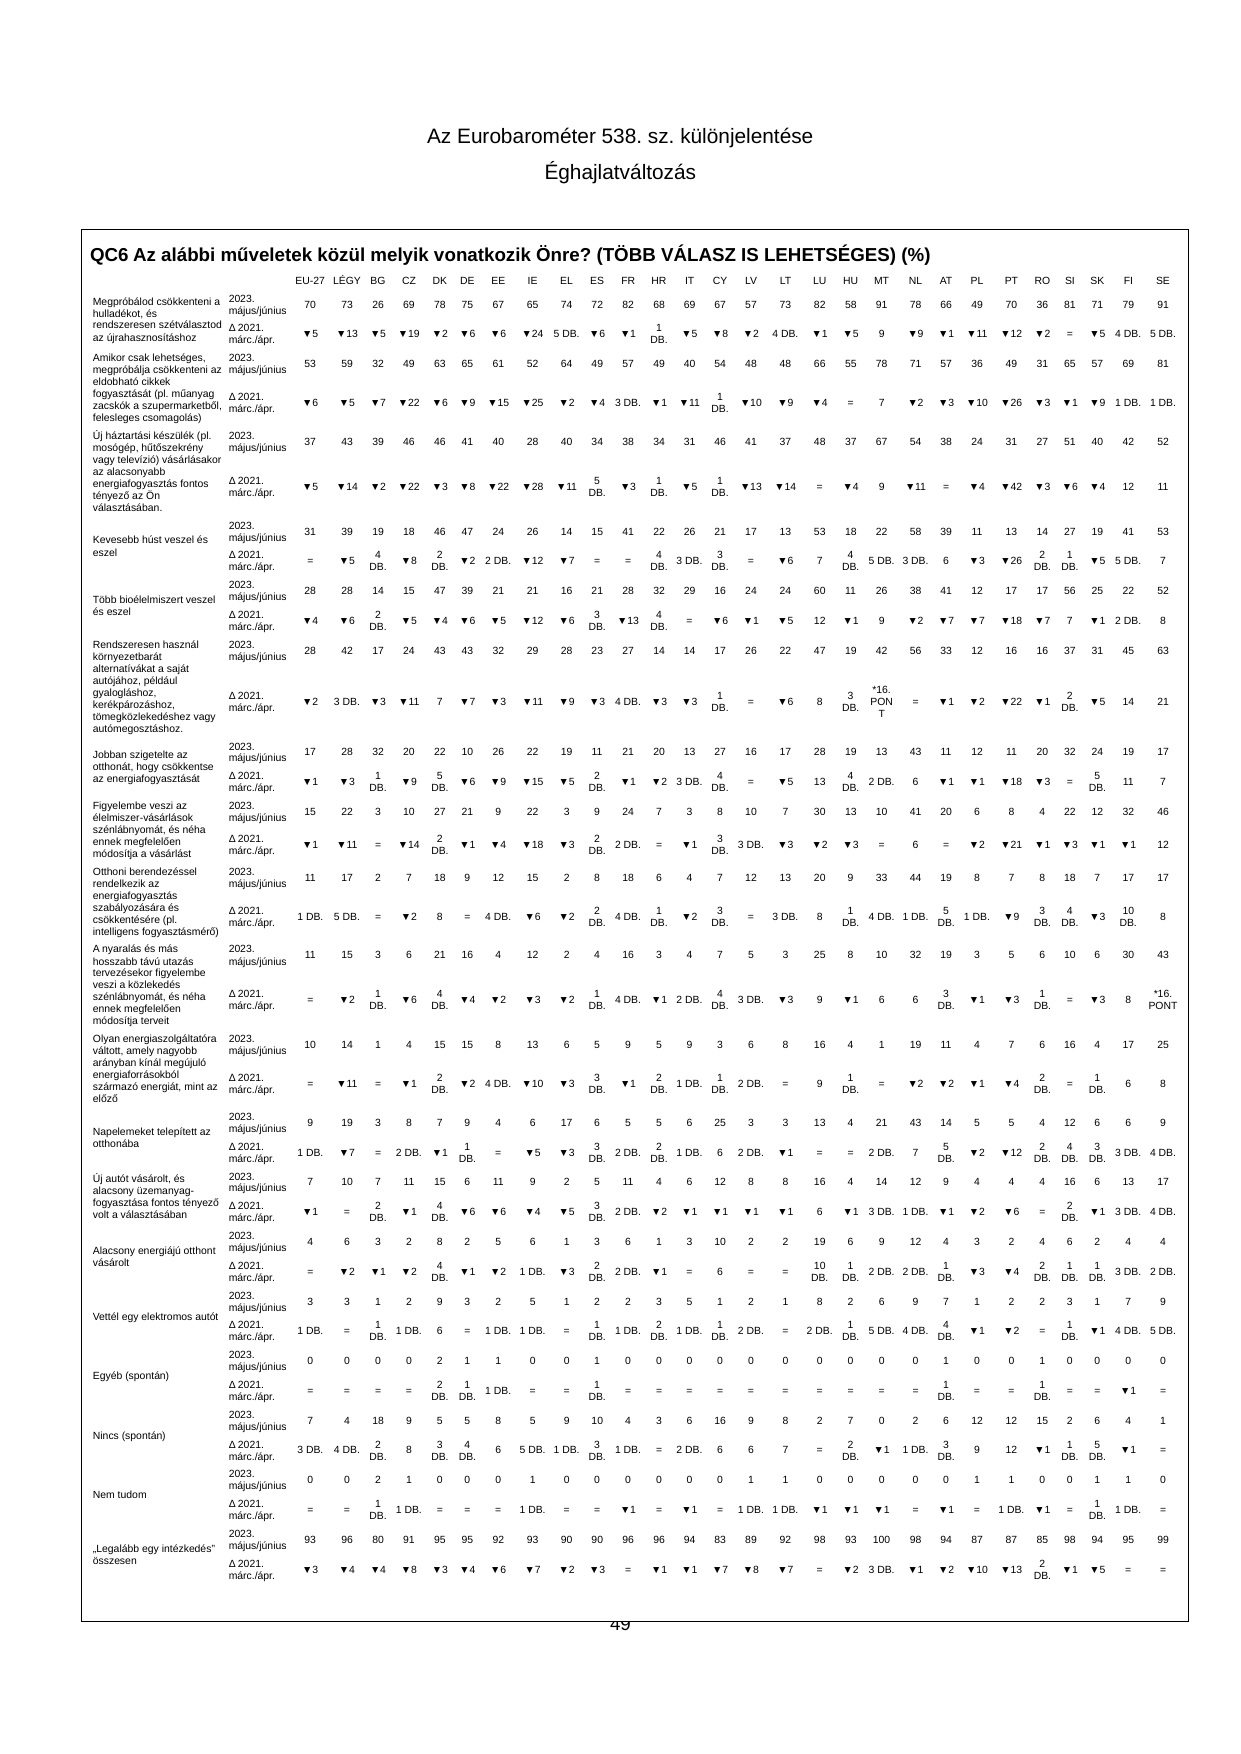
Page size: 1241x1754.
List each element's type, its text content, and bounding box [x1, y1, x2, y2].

table_cell 13 [864, 737, 898, 767]
table_cell 2 DB. [611, 1138, 645, 1167]
table_cell 27 [611, 636, 645, 665]
table_cell 5 [960, 1108, 994, 1137]
table_cell 8 [802, 892, 837, 940]
table_cell 6 [611, 1227, 645, 1257]
table_cell 16 [994, 636, 1028, 665]
table_cell ▼3 [550, 1138, 583, 1167]
table_cell 6 [391, 940, 426, 970]
table_cell 2023. május/június [226, 1465, 290, 1495]
table_cell 22 [330, 797, 364, 827]
table_cell 8 [481, 1030, 515, 1060]
table_cell 4 DB. [426, 970, 453, 1030]
table_cell 1 DB. [645, 456, 672, 516]
table_cell 3 DB. [583, 1435, 611, 1465]
table_cell 9 [802, 970, 837, 1030]
table_cell 2 [426, 1346, 453, 1376]
table_cell 0 [426, 1465, 453, 1495]
table_cell 98 [899, 1525, 932, 1554]
table_cell 14 [673, 636, 706, 665]
table_cell 57 [734, 289, 768, 319]
table_cell = [734, 892, 768, 940]
table_cell 3 DB. [583, 606, 611, 636]
table_cell Δ 2021. márc./ápr. [226, 1138, 290, 1167]
table_header CZ [391, 272, 426, 289]
table_cell 4 DB. [932, 1316, 959, 1346]
table_cell ▼1 [960, 1060, 994, 1108]
table_cell 1 DB. [837, 892, 864, 940]
table_cell 19 [330, 1108, 364, 1137]
table_cell 38 [611, 427, 645, 456]
table_cell = [960, 1376, 994, 1406]
table_cell = [899, 1495, 932, 1525]
table_cell 8 [994, 797, 1028, 827]
table_cell Δ 2021. márc./ápr. [226, 1435, 290, 1465]
table_cell 15 [330, 940, 364, 970]
table_cell ▼11 [960, 319, 994, 349]
table_cell 4 [837, 1030, 864, 1060]
table_cell 29 [673, 576, 706, 606]
table_cell 6 [1111, 1108, 1145, 1137]
table_cell 6 [1056, 1227, 1083, 1257]
table_cell 11 [994, 737, 1028, 767]
table_cell 32 [1056, 737, 1083, 767]
table_cell ▼9 [899, 319, 932, 349]
table_cell 52 [1145, 427, 1180, 456]
table_cell 12 [960, 737, 994, 767]
table_cell 14 [1111, 665, 1145, 737]
table_cell 3 [453, 1286, 481, 1316]
table_cell ▼3 [583, 1555, 611, 1584]
table_cell = [802, 1376, 837, 1406]
table_cell 5 [515, 1406, 549, 1435]
table_cell 3 DB. [1111, 1257, 1145, 1286]
table_cell 54 [899, 427, 932, 456]
table_cell ▼1 [645, 379, 672, 427]
table_cell ▼1 [290, 827, 329, 862]
table_cell Új autót vásárolt, és alacsony üzemanyag-fogyasztása fontos tényező volt a választásában [90, 1167, 226, 1227]
table_cell 11 [583, 737, 611, 767]
table_cell 13 [768, 863, 802, 892]
table_cell 7 [1083, 863, 1111, 892]
table_cell ▼14 [330, 456, 364, 516]
table_cell *16. PONT [864, 665, 898, 737]
table_cell 0 [645, 1346, 672, 1376]
table_cell 4 [837, 1108, 864, 1137]
table_cell 5 [645, 1030, 672, 1060]
table_cell 7 [768, 797, 802, 827]
table_cell ▼4 [994, 1257, 1028, 1286]
table_cell = [706, 1376, 733, 1406]
table_cell 43 [453, 636, 481, 665]
table_cell 41 [734, 427, 768, 456]
table_cell ▼2 [899, 606, 932, 636]
table_cell 2 [1083, 1227, 1111, 1257]
table_cell 37 [290, 427, 329, 456]
table_cell 1 [391, 1465, 426, 1495]
table_cell 14 [645, 636, 672, 665]
table_cell = [391, 1376, 426, 1406]
table_cell 3 [550, 797, 583, 827]
table_cell ▼1 [1111, 827, 1145, 862]
table_cell 28 [290, 576, 329, 606]
table_cell ▼5 [515, 1138, 549, 1167]
table_cell 21 [706, 516, 733, 546]
table_cell 8 [1028, 863, 1056, 892]
table_cell 52 [1145, 576, 1180, 606]
table_cell 5 [426, 1406, 453, 1435]
table_cell 4 DB. [453, 1435, 481, 1465]
table_header BG [364, 272, 391, 289]
table_cell 4 [391, 1030, 426, 1060]
table_cell 42 [330, 636, 364, 665]
table_cell ▼3 [550, 1060, 583, 1108]
table_cell ▼5 [330, 546, 364, 576]
table_cell 3 [768, 940, 802, 970]
table_cell 1 [645, 1227, 672, 1257]
table_cell Δ 2021. márc./ápr. [226, 319, 290, 349]
table_cell ▼3 [1028, 767, 1056, 797]
table_cell ▼3 [426, 456, 453, 516]
table_cell 74 [550, 289, 583, 319]
table_cell ▼7 [960, 606, 994, 636]
table_cell 10 DB. [1111, 892, 1145, 940]
table_cell 26 [364, 289, 391, 319]
table_cell 4 [960, 1030, 994, 1060]
table_cell 21 [864, 1108, 898, 1137]
table_cell 13 [768, 516, 802, 546]
table_cell 4 DB. [837, 546, 864, 576]
table_cell ▼2 [330, 970, 364, 1030]
table_cell 6 [706, 1138, 733, 1167]
table_cell ▼1 [453, 1257, 481, 1286]
table_cell ▼11 [330, 827, 364, 862]
table_cell Egyéb (spontán) [90, 1346, 226, 1406]
table_header PL [960, 272, 994, 289]
table_cell ▼11 [673, 379, 706, 427]
table_cell = [1145, 1376, 1180, 1406]
table_cell ▼2 [364, 456, 391, 516]
table_cell ▼3 [768, 827, 802, 862]
table_cell = [645, 1376, 672, 1406]
table_cell ▼6 [391, 970, 426, 1030]
table_cell 46 [706, 427, 733, 456]
table_header HR [645, 272, 672, 289]
table_cell = [706, 1495, 733, 1525]
table_cell 51 [1056, 427, 1083, 456]
table_cell ▼3 [837, 827, 864, 862]
table_cell = [453, 892, 481, 940]
table_cell = [734, 665, 768, 737]
table_cell 12 [1111, 456, 1145, 516]
table_cell 47 [802, 636, 837, 665]
table_cell 0 [364, 1346, 391, 1376]
table_cell = [364, 1060, 391, 1108]
table_cell 10 [391, 797, 426, 827]
table_cell 2 DB. [1028, 546, 1056, 576]
table_cell 12 [960, 636, 994, 665]
table_cell 98 [802, 1525, 837, 1554]
table_cell ▼1 [837, 970, 864, 1030]
table_cell = [481, 1138, 515, 1167]
table_cell ▼1 [391, 1060, 426, 1108]
table_cell ▼11 [899, 456, 932, 516]
table_cell 1 DB. [364, 1495, 391, 1525]
table_cell 66 [932, 289, 959, 319]
table_cell 1 DB. [453, 1138, 481, 1167]
table_cell 3 DB. [734, 970, 768, 1030]
table_cell = [426, 1495, 453, 1525]
table_cell Δ 2021. márc./ápr. [226, 827, 290, 862]
table_cell ▼3 [645, 665, 672, 737]
table_cell 5 DB. [330, 892, 364, 940]
table_cell 5 [611, 1108, 645, 1137]
table_cell 2 [1056, 1406, 1083, 1435]
table_cell 28 [290, 636, 329, 665]
table_cell 6 [515, 1227, 549, 1257]
table_cell 39 [932, 516, 959, 546]
table_cell = [837, 379, 864, 427]
table_cell ▼5 [673, 456, 706, 516]
table_header ES [583, 272, 611, 289]
table_cell 2 DB. [1028, 1257, 1056, 1286]
table_cell 2 DB. [645, 1138, 672, 1167]
table_cell 17 [706, 636, 733, 665]
table_cell 4 [481, 940, 515, 970]
table_cell ▼3 [290, 1555, 329, 1584]
table_header LÉGY [330, 272, 364, 289]
table_cell ▼2 [960, 1138, 994, 1167]
table_cell 18 [426, 863, 453, 892]
table_cell 5 [734, 940, 768, 970]
table_cell ▼28 [515, 456, 549, 516]
table_cell 45 [1111, 636, 1145, 665]
table_cell 21 [426, 940, 453, 970]
table_cell ▼1 [1083, 1316, 1111, 1346]
table_cell ▼2 [960, 827, 994, 862]
table_cell 4 DB. [706, 970, 733, 1030]
table_cell 37 [837, 427, 864, 456]
table_cell 1 DB. [899, 1435, 932, 1465]
table_cell 91 [1145, 289, 1180, 319]
table_cell 22 [645, 516, 672, 546]
table_cell 93 [837, 1525, 864, 1554]
table_cell 29 [515, 636, 549, 665]
table_cell 8 [1145, 1060, 1180, 1108]
table_cell 25 [1083, 576, 1111, 606]
table_cell 2 [734, 1286, 768, 1316]
table_cell ▼3 [426, 1555, 453, 1584]
table_cell 11 [1111, 767, 1145, 797]
table_cell = [583, 546, 611, 576]
table_cell ▼26 [994, 546, 1028, 576]
table_cell 1 [1145, 1406, 1180, 1435]
table_cell 17 [994, 576, 1028, 606]
table_cell ▼13 [734, 456, 768, 516]
table_cell ▼1 [864, 1435, 898, 1465]
table_cell 3 DB. [706, 546, 733, 576]
table_cell 31 [1083, 636, 1111, 665]
table_cell 2 DB. [611, 1197, 645, 1227]
table_cell ▼13 [330, 319, 364, 349]
table_cell ▼5 [1083, 319, 1111, 349]
table_cell 2 DB. [426, 827, 453, 862]
table_cell 3 [706, 1030, 733, 1060]
table_cell = [734, 767, 768, 797]
table_cell 54 [706, 349, 733, 379]
table_cell ▼1 [673, 1555, 706, 1584]
table_cell 1 DB. [290, 1316, 329, 1346]
table_cell 6 [515, 1108, 549, 1137]
table_cell ▼2 [1028, 319, 1056, 349]
table_cell ▼24 [515, 319, 549, 349]
table_cell = [645, 827, 672, 862]
table_cell ▼1 [932, 665, 959, 737]
table_cell 53 [290, 349, 329, 379]
table_cell 85 [1028, 1525, 1056, 1554]
table_cell 15 [583, 516, 611, 546]
table_cell 4 DB. [1056, 1138, 1083, 1167]
table_cell 17 [734, 516, 768, 546]
table_cell 6 [864, 1286, 898, 1316]
table_cell 53 [802, 516, 837, 546]
table_cell 5 DB. [932, 892, 959, 940]
table_cell 6 [1028, 940, 1056, 970]
table_cell 4 DB. [645, 606, 672, 636]
table_cell ▼5 [290, 456, 329, 516]
table_cell 9 [1145, 1286, 1180, 1316]
table_cell ▼6 [550, 606, 583, 636]
table_cell 16 [611, 940, 645, 970]
table_cell Alacsony energiájú otthont vásárolt [90, 1227, 226, 1286]
table_cell 26 [481, 737, 515, 767]
table_cell 6 [802, 1197, 837, 1227]
table_cell 96 [330, 1525, 364, 1554]
table_cell 27 [1028, 427, 1056, 456]
table_cell 91 [391, 1525, 426, 1554]
table_cell ▼3 [583, 665, 611, 737]
table_cell 12 [960, 576, 994, 606]
table_cell Rendszeresen használ környezetbarát alternatívákat a saját autójához, például gyalogláshoz, kerékpározáshoz, tömegközlekedéshez vagy autómegosztáshoz. [90, 636, 226, 737]
table_cell Δ 2021. márc./ápr. [226, 379, 290, 427]
table_cell 1 [1111, 1465, 1145, 1495]
table_cell ▼6 [453, 767, 481, 797]
table_header EU-27 [290, 272, 329, 289]
table_cell 24 [1083, 737, 1111, 767]
table_cell 5 DB. [515, 1435, 549, 1465]
table_cell ▼3 [1028, 379, 1056, 427]
table_cell 2023. május/június [226, 940, 290, 970]
table_cell 3 DB. [1111, 1138, 1145, 1167]
table_cell ▼3 [1083, 970, 1111, 1030]
table_cell 75 [453, 289, 481, 319]
table_cell 7 [1056, 606, 1083, 636]
table_cell 0 [802, 1465, 837, 1495]
table_cell 14 [364, 576, 391, 606]
table_cell 2 DB. [1056, 665, 1083, 737]
table_cell 0 [1145, 1346, 1180, 1376]
table_cell 92 [481, 1525, 515, 1554]
table_cell ▼2 [550, 1555, 583, 1584]
table_cell ▼7 [550, 546, 583, 576]
table_cell 12 [899, 1167, 932, 1197]
table_cell ▼5 [673, 319, 706, 349]
table_cell 9 [391, 1406, 426, 1435]
table_cell 5 DB. [1111, 546, 1145, 576]
table_cell 2 DB. [481, 546, 515, 576]
table_cell ▼6 [706, 606, 733, 636]
table_cell ▼1 [453, 827, 481, 862]
table_cell ▼2 [899, 379, 932, 427]
table_cell ▼18 [515, 827, 549, 862]
table_cell 2 DB. [364, 1197, 391, 1227]
table_cell 12 [515, 940, 549, 970]
table_cell 69 [673, 289, 706, 319]
table_cell ▼2 [899, 1060, 932, 1108]
table_cell 0 [1145, 1465, 1180, 1495]
table_cell 1 DB. [673, 1138, 706, 1167]
table_cell ▼2 [391, 1257, 426, 1286]
table_cell 63 [1145, 636, 1180, 665]
table_cell 38 [932, 427, 959, 456]
table_cell ▼1 [426, 1138, 453, 1167]
table_cell 64 [550, 349, 583, 379]
table_cell = [364, 892, 391, 940]
table_cell 43 [330, 427, 364, 456]
table_cell = [611, 1376, 645, 1406]
table_cell 33 [932, 636, 959, 665]
table_cell ▼6 [1056, 456, 1083, 516]
table_cell 6 [706, 1435, 733, 1465]
table_cell Megpróbálod csökkenteni a hulladékot, és rendszeresen szétválasztod az újrahasznosításhoz [90, 289, 226, 349]
table_cell ▼7 [364, 379, 391, 427]
table_cell 6 [899, 827, 932, 862]
table_cell 9 [453, 1108, 481, 1137]
table_cell 1 DB. [364, 767, 391, 797]
table_header RO [1028, 272, 1056, 289]
table_cell Δ 2021. márc./ápr. [226, 1495, 290, 1525]
table_cell = [768, 1316, 802, 1346]
table_cell 43 [426, 636, 453, 665]
table_cell 12 [706, 1167, 733, 1197]
table_cell Δ 2021. márc./ápr. [226, 1555, 290, 1584]
table_cell 2023. május/június [226, 636, 290, 665]
table_cell 2 [550, 940, 583, 970]
table_cell ▼13 [611, 606, 645, 636]
table_cell 11 [391, 1167, 426, 1197]
table_cell 2 DB. [899, 1257, 932, 1286]
table_cell 2023. május/június [226, 1167, 290, 1197]
table_cell = [932, 456, 959, 516]
table_cell 24 [611, 797, 645, 827]
table_cell 1 [364, 1286, 391, 1316]
table_cell = [864, 1060, 898, 1108]
table_cell 2 DB. [802, 1316, 837, 1346]
table_header CY [706, 272, 733, 289]
table_cell 4 DB. [899, 1316, 932, 1346]
table_cell 47 [426, 576, 453, 606]
table_cell 4 [1028, 1227, 1056, 1257]
table_cell 81 [1145, 349, 1180, 379]
table_cell 19 [364, 516, 391, 546]
table_cell 3 DB. [426, 1435, 453, 1465]
table_cell 78 [899, 289, 932, 319]
table_cell ▼1 [645, 1555, 672, 1584]
table_cell 1 [550, 1227, 583, 1257]
table_cell ▼2 [645, 767, 672, 797]
table_cell ▼9 [550, 665, 583, 737]
table_cell 2023. május/június [226, 1227, 290, 1257]
table_cell 1 DB. [960, 892, 994, 940]
table_cell 16 [550, 576, 583, 606]
table_cell ▼2 [481, 1257, 515, 1286]
table_cell Δ 2021. márc./ápr. [226, 665, 290, 737]
table_cell 21 [453, 797, 481, 827]
table_cell 34 [583, 427, 611, 456]
table_cell 8 [1145, 892, 1180, 940]
table_cell ▼11 [391, 665, 426, 737]
table_cell 6 [673, 1406, 706, 1435]
table_cell 7 [645, 797, 672, 827]
table_cell 2 DB. [583, 892, 611, 940]
table_cell 2 DB. [426, 1376, 453, 1406]
table_cell 1 DB. [481, 1376, 515, 1406]
table_cell 7 [994, 1030, 1028, 1060]
table_cell 18 [391, 516, 426, 546]
table_cell 68 [645, 289, 672, 319]
table_cell 2 [899, 1406, 932, 1435]
table_cell 2 DB. [1028, 1060, 1056, 1108]
table_cell 2023. május/június [226, 516, 290, 546]
table_cell ▼1 [932, 767, 959, 797]
table_cell 49 [391, 349, 426, 379]
table_cell 26 [673, 516, 706, 546]
table_cell 17 [550, 1108, 583, 1137]
table_cell 6 [734, 1030, 768, 1060]
table_cell 2 DB. [364, 1435, 391, 1465]
table_cell 0 [802, 1346, 837, 1376]
table_cell 4 DB. [1056, 892, 1083, 940]
table_cell 1 DB. [1056, 1435, 1083, 1465]
table_cell 89 [734, 1525, 768, 1554]
table_cell 19 [932, 940, 959, 970]
table_cell 1 DB. [734, 1495, 768, 1525]
table_cell 31 [673, 427, 706, 456]
table_cell 10 [864, 797, 898, 827]
table_cell ▼2 [426, 319, 453, 349]
table_cell 40 [481, 427, 515, 456]
table_cell 28 [515, 427, 549, 456]
table_cell 2 DB. [583, 827, 611, 862]
table_header EE [481, 272, 515, 289]
table_cell 8 [583, 863, 611, 892]
table_cell 1 DB. [837, 1060, 864, 1108]
table_cell 7 [706, 940, 733, 970]
table_cell 1 [515, 1465, 549, 1495]
table_cell 28 [611, 576, 645, 606]
table_cell Δ 2021. márc./ápr. [226, 456, 290, 516]
table_cell 3 DB. [932, 1435, 959, 1465]
table_cell 41 [1111, 516, 1145, 546]
table_cell 1 DB. [837, 1257, 864, 1286]
table_cell ▼9 [391, 767, 426, 797]
table_cell 1 DB. [932, 1376, 959, 1406]
table_cell ▼11 [515, 665, 549, 737]
table_cell 52 [515, 349, 549, 379]
table_cell Δ 2021. márc./ápr. [226, 767, 290, 797]
table_cell 16 [1028, 636, 1056, 665]
table_cell 46 [1145, 797, 1180, 827]
table_cell ▼22 [391, 379, 426, 427]
table_cell 81 [1056, 289, 1083, 319]
table_cell ▼12 [515, 606, 549, 636]
table_cell 8 [706, 797, 733, 827]
table_cell = [364, 1138, 391, 1167]
table_cell ▼5 [1083, 665, 1111, 737]
table_cell ▼4 [837, 456, 864, 516]
table_cell 8 [481, 1406, 515, 1435]
table_header DK [426, 272, 453, 289]
table_cell ▼2 [673, 892, 706, 940]
table_cell 24 [481, 516, 515, 546]
table_cell 5 [673, 1286, 706, 1316]
table_cell ▼14 [768, 456, 802, 516]
table_cell ▼2 [330, 1257, 364, 1286]
table_cell 8 [768, 1406, 802, 1435]
table_cell 73 [768, 289, 802, 319]
table_cell ▼4 [330, 1555, 364, 1584]
table_cell 4 DB. [364, 546, 391, 576]
table_cell ▼10 [960, 1555, 994, 1584]
table_cell 82 [611, 289, 645, 319]
table_cell 6 [837, 1227, 864, 1257]
table_cell ▼1 [734, 1197, 768, 1227]
table_cell = [330, 1495, 364, 1525]
table_cell 0 [515, 1346, 549, 1376]
table_cell ▼6 [426, 379, 453, 427]
table_cell 3 DB. [583, 1197, 611, 1227]
table_cell 1 DB. [583, 1316, 611, 1346]
table_cell 4 [1083, 1030, 1111, 1060]
table_cell 48 [734, 349, 768, 379]
table_cell 4 DB. [426, 1197, 453, 1227]
table_cell 0 [290, 1465, 329, 1495]
table_cell 1 DB. [706, 665, 733, 737]
table_cell 1 DB. [994, 1495, 1028, 1525]
table_cell 0 [864, 1346, 898, 1376]
table_cell ▼1 [645, 1257, 672, 1286]
table_cell 27 [706, 737, 733, 767]
table_cell 1 DB. [611, 1316, 645, 1346]
table_cell = [768, 1060, 802, 1108]
table_cell 79 [1111, 289, 1145, 319]
table_cell 7 [1145, 546, 1180, 576]
table_cell 22 [768, 636, 802, 665]
table_cell 6 [899, 970, 932, 1030]
table_cell 1 [960, 1286, 994, 1316]
table_cell 2 [550, 1167, 583, 1197]
table_cell = [330, 1376, 364, 1406]
table_cell ▼1 [932, 1197, 959, 1227]
table_cell 2023. május/június [226, 1346, 290, 1376]
table_cell 11 [932, 1030, 959, 1060]
table_cell 0 [768, 1346, 802, 1376]
table_cell ▼2 [481, 970, 515, 1030]
table_cell 16 [1056, 1030, 1083, 1060]
table_cell ▼6 [481, 319, 515, 349]
table_cell Vettél egy elektromos autót [90, 1286, 226, 1346]
table_cell 1 DB. [673, 1316, 706, 1346]
table_cell 0 [899, 1465, 932, 1495]
table_cell = [550, 1495, 583, 1525]
table_cell 3 DB. [1083, 1138, 1111, 1167]
table_cell 8 [426, 1227, 453, 1257]
table_cell 94 [673, 1525, 706, 1554]
table_cell 5 [453, 1406, 481, 1435]
table_cell 13 [994, 516, 1028, 546]
table_cell 4 [673, 863, 706, 892]
table_cell 8 [960, 863, 994, 892]
table_cell ▼8 [453, 456, 481, 516]
table_cell 9 [426, 1286, 453, 1316]
table_cell 3 DB. [706, 827, 733, 862]
table_cell = [802, 1555, 837, 1584]
table_cell 13 [802, 1108, 837, 1137]
table_cell 94 [932, 1525, 959, 1554]
table_cell 4 DB. [837, 767, 864, 797]
table_cell = [768, 1376, 802, 1406]
table_cell 1 DB. [1056, 546, 1083, 576]
table_cell 23 [583, 636, 611, 665]
table_cell ▼5 [550, 767, 583, 797]
table_cell 17 [1145, 863, 1180, 892]
table_cell 2023. május/június [226, 289, 290, 319]
table_cell 3 DB. [1111, 1197, 1145, 1227]
table_cell 9 [583, 797, 611, 827]
table_cell 2 DB. [673, 1435, 706, 1465]
table_cell 8 [1145, 606, 1180, 636]
table_cell 8 [734, 1167, 768, 1197]
table_cell 24 [391, 636, 426, 665]
table_cell = [550, 1316, 583, 1346]
table_cell 37 [1056, 636, 1083, 665]
table_cell ▼25 [515, 379, 549, 427]
table_cell ▼1 [391, 1197, 426, 1227]
table_cell 41 [611, 516, 645, 546]
table_cell = [481, 1495, 515, 1525]
table_cell 11 [481, 1167, 515, 1197]
table_cell ▼1 [932, 1495, 959, 1525]
table_cell 7 [290, 1406, 329, 1435]
table_cell 49 [994, 349, 1028, 379]
table_cell 11 [932, 737, 959, 767]
table_cell 4 DB. [1111, 319, 1145, 349]
table_cell 8 [802, 665, 837, 737]
table_cell 1 [583, 1346, 611, 1376]
table_cell ▼5 [290, 319, 329, 349]
table_cell = [290, 1495, 329, 1525]
table_cell ▼1 [768, 1138, 802, 1167]
table_cell 3 DB. [837, 665, 864, 737]
table_cell 28 [330, 737, 364, 767]
table_cell 19 [802, 1227, 837, 1257]
table_header FI [1111, 272, 1145, 289]
table_cell 37 [768, 427, 802, 456]
table_cell 10 DB. [802, 1257, 837, 1286]
table_cell 3 [734, 1108, 768, 1137]
table_header HU [837, 272, 864, 289]
table_cell 3 DB. [899, 546, 932, 576]
table_cell 2 DB. [1028, 1138, 1056, 1167]
table_cell 0 [611, 1346, 645, 1376]
table_cell ▼2 [932, 1060, 959, 1108]
table_cell 8 [837, 940, 864, 970]
table_cell 4 [1111, 1227, 1145, 1257]
table_cell ▼6 [453, 1197, 481, 1227]
table_cell ▼4 [802, 379, 837, 427]
table_cell ▼7 [932, 606, 959, 636]
table_cell 15 [290, 797, 329, 827]
table_cell ▼1 [673, 1197, 706, 1227]
table_cell ▼2 [960, 665, 994, 737]
table_cell 27 [426, 797, 453, 827]
table_cell ▼22 [481, 456, 515, 516]
table_cell 9 [864, 606, 898, 636]
table_cell ▼8 [391, 1555, 426, 1584]
table_cell 1 DB. [290, 892, 329, 940]
table_cell 60 [802, 576, 837, 606]
table_cell 17 [364, 636, 391, 665]
table_cell 4 DB. [645, 546, 672, 576]
table_cell 19 [837, 737, 864, 767]
table_cell 3 [645, 1286, 672, 1316]
table_cell ▼1 [1028, 827, 1056, 862]
table_cell 0 [391, 1346, 426, 1376]
table_cell = [734, 546, 768, 576]
table_cell 13 [837, 797, 864, 827]
table_cell ▼7 [706, 1555, 733, 1584]
table_cell = [330, 1197, 364, 1227]
table_cell ▼1 [706, 1197, 733, 1227]
table_cell 4 DB. [330, 1435, 364, 1465]
table_cell 16 [802, 1167, 837, 1197]
table_cell 94 [1083, 1525, 1111, 1554]
table_cell = [1028, 1316, 1056, 1346]
table_cell 22 [1111, 576, 1145, 606]
table_cell 6 [481, 1435, 515, 1465]
table_cell 2 [734, 1227, 768, 1257]
table_cell = [837, 1376, 864, 1406]
table_cell ▼5 [837, 319, 864, 349]
table_cell 20 [1028, 737, 1056, 767]
table_cell ▼4 [290, 606, 329, 636]
table_cell ▼4 [583, 379, 611, 427]
table_cell 1 DB. [481, 1316, 515, 1346]
table_cell ▼3 [994, 970, 1028, 1030]
table_cell Jobban szigetelte az otthonát, hogy csökkentse az energiafogyasztását [90, 737, 226, 797]
table_cell ▼8 [391, 546, 426, 576]
table_cell ▼2 [837, 1555, 864, 1584]
table_cell 83 [706, 1525, 733, 1554]
table_cell ▼2 [550, 970, 583, 1030]
table_cell 12 [960, 1406, 994, 1435]
table_cell 5 DB. [864, 1316, 898, 1346]
table_cell 7 [426, 1108, 453, 1137]
table_cell 9 [734, 1406, 768, 1435]
table_cell ▼1 [645, 970, 672, 1030]
table_cell 2023. május/június [226, 349, 290, 379]
table_cell ▼6 [330, 606, 364, 636]
table_cell ▼5 [330, 379, 364, 427]
table_cell Kevesebb húst veszel és eszel [90, 516, 226, 576]
table_cell 39 [364, 427, 391, 456]
table_cell 2 DB. [611, 827, 645, 862]
table_cell ▼4 [1083, 456, 1111, 516]
table_cell ▼3 [550, 827, 583, 862]
table_cell 17 [290, 737, 329, 767]
table_cell ▼1 [864, 1495, 898, 1525]
table_cell 1 DB. [706, 456, 733, 516]
table_cell 21 [481, 576, 515, 606]
table_cell ▼1 [1028, 1435, 1056, 1465]
table_cell 6 [864, 970, 898, 1030]
table_cell 90 [550, 1525, 583, 1554]
table_cell 1 DB. [515, 1257, 549, 1286]
table_cell ▼1 [837, 1495, 864, 1525]
table_cell = [330, 1316, 364, 1346]
table_cell 4 DB. [1145, 1138, 1180, 1167]
table_header DE [453, 272, 481, 289]
table_header LU [802, 272, 837, 289]
table_cell 0 [481, 1465, 515, 1495]
table_cell 21 [583, 576, 611, 606]
table_cell 43 [1145, 940, 1180, 970]
table_cell 58 [899, 516, 932, 546]
table_cell 91 [864, 289, 898, 319]
table_cell 3 [364, 1108, 391, 1137]
table_cell = [734, 1376, 768, 1406]
table_cell 1 [1028, 1346, 1056, 1376]
table_cell ▼1 [734, 606, 768, 636]
table_cell ▼7 [330, 1138, 364, 1167]
table_cell 55 [837, 349, 864, 379]
table_cell 6 [673, 1167, 706, 1197]
table_cell 32 [1111, 797, 1145, 827]
table_cell 12 [994, 1406, 1028, 1435]
table_cell 14 [932, 1108, 959, 1137]
table_cell 4 DB. [481, 1060, 515, 1108]
table_cell 32 [645, 576, 672, 606]
table_cell 4 [1028, 797, 1056, 827]
table_cell ▼4 [364, 1555, 391, 1584]
table_cell = [290, 1257, 329, 1286]
table_cell 4 DB. [611, 892, 645, 940]
table_cell 8 [1111, 970, 1145, 1030]
table_cell 9 [837, 863, 864, 892]
table_cell 1 DB. [1111, 1495, 1145, 1525]
table_cell ▼2 [453, 546, 481, 576]
table_cell 3 DB. [673, 546, 706, 576]
table_cell ▼12 [515, 546, 549, 576]
table_cell 9 [802, 1060, 837, 1108]
table_cell 9 [453, 863, 481, 892]
table_cell 8 [391, 1108, 426, 1137]
table_cell 4 [1145, 1227, 1180, 1257]
table_cell 20 [645, 737, 672, 767]
table_cell 41 [453, 427, 481, 456]
table_cell Amikor csak lehetséges, megpróbálja csökkenteni az eldobható cikkek fogyasztását (pl. műanyag zacskók a szupermarketből, felesleges csomagolás) [90, 349, 226, 427]
table_cell 3 [364, 940, 391, 970]
table_cell 0 [899, 1346, 932, 1376]
table_cell 1 DB. [364, 1316, 391, 1346]
table_cell ▼6 [481, 1555, 515, 1584]
table_cell 2 [768, 1227, 802, 1257]
table_cell ▼6 [994, 1197, 1028, 1227]
table_cell 3 [290, 1286, 329, 1316]
table_cell 17 [1111, 863, 1145, 892]
table_cell 13 [673, 737, 706, 767]
table_cell 42 [864, 636, 898, 665]
table_cell 1 DB. [899, 1197, 932, 1227]
table_cell 65 [453, 349, 481, 379]
table_cell 93 [515, 1525, 549, 1554]
table_cell 3 DB. [673, 767, 706, 797]
table_cell 3 [673, 797, 706, 827]
table_cell ▼1 [1056, 1555, 1083, 1584]
table_cell 7 [1111, 1286, 1145, 1316]
table_cell 47 [453, 516, 481, 546]
table_cell ▼1 [1056, 379, 1083, 427]
table_cell 0 [550, 1465, 583, 1495]
table_cell 4 [932, 1227, 959, 1257]
table_cell 9 [960, 1435, 994, 1465]
table_cell 9 [899, 1286, 932, 1316]
table_cell 3 [645, 1406, 672, 1435]
table_cell 9 [515, 1167, 549, 1197]
table_cell ▼1 [1111, 1435, 1145, 1465]
table_cell = [290, 1376, 329, 1406]
table_cell ▼4 [960, 456, 994, 516]
table_cell 2023. május/június [226, 1525, 290, 1554]
table_cell 7 [864, 379, 898, 427]
table_cell ▼26 [994, 379, 1028, 427]
table_cell 32 [364, 349, 391, 379]
table_cell 14 [330, 1030, 364, 1060]
table_cell 42 [1111, 427, 1145, 456]
table_cell 1 DB. [932, 1257, 959, 1286]
table_cell 4 [837, 1167, 864, 1197]
table_cell = [583, 1495, 611, 1525]
table_cell 3 DB. [1028, 892, 1056, 940]
table_cell ▼11 [550, 456, 583, 516]
table_cell 1 DB. [583, 970, 611, 1030]
table_cell 10 [706, 1227, 733, 1257]
table_cell 7 [994, 863, 1028, 892]
table_cell 0 [837, 1465, 864, 1495]
table_cell 59 [330, 349, 364, 379]
table_cell 1 [932, 1346, 959, 1376]
table_cell ▼5 [1083, 546, 1111, 576]
table_cell ▼1 [960, 1316, 994, 1346]
table_cell 46 [426, 427, 453, 456]
table_cell ▼4 [453, 1555, 481, 1584]
table_cell 66 [802, 349, 837, 379]
table_cell 28 [550, 636, 583, 665]
table_cell = [673, 1376, 706, 1406]
table_cell 19 [932, 863, 959, 892]
table_cell 5 [583, 1030, 611, 1060]
table_cell 0 [1083, 1346, 1111, 1376]
table_cell ▼3 [932, 379, 959, 427]
table_header IE [515, 272, 549, 289]
table_cell 6 [330, 1227, 364, 1257]
table_cell 31 [1028, 349, 1056, 379]
table_cell 4 [330, 1406, 364, 1435]
table_cell 4 DB. [1145, 1197, 1180, 1227]
table_cell 0 [1111, 1346, 1145, 1376]
table_cell 12 [1083, 797, 1111, 827]
table_cell 69 [1111, 349, 1145, 379]
table_cell Δ 2021. márc./ápr. [226, 970, 290, 1030]
table_cell 39 [453, 576, 481, 606]
table_cell 2 DB. [391, 1138, 426, 1167]
table_cell 4 DB. [864, 892, 898, 940]
table_cell = [899, 1376, 932, 1406]
table_header NL [899, 272, 932, 289]
table_cell 57 [611, 349, 645, 379]
table_cell Δ 2021. márc./ápr. [226, 1060, 290, 1108]
table_cell 9 [864, 1227, 898, 1257]
table_cell ▼2 [391, 892, 426, 940]
table_cell 43 [899, 1108, 932, 1137]
table_cell 41 [932, 576, 959, 606]
table_cell 36 [960, 349, 994, 379]
table_cell 7 [802, 546, 837, 576]
table_cell 1 [768, 1465, 802, 1495]
table_cell ▼3 [960, 546, 994, 576]
table_cell 28 [802, 737, 837, 767]
table_cell ▼1 [899, 1555, 932, 1584]
table_cell ▼3 [515, 970, 549, 1030]
table_cell 6 [734, 1435, 768, 1465]
table_cell 2 [391, 1286, 426, 1316]
table_cell ▼6 [768, 546, 802, 576]
table_cell 1 DB. [1145, 379, 1180, 427]
table_cell Több bioélelmiszert veszel és eszel [90, 576, 226, 636]
table_cell 0 [1056, 1465, 1083, 1495]
table_cell ▼4 [481, 827, 515, 862]
table_cell 1 DB. [899, 892, 932, 940]
table_cell = [960, 1495, 994, 1525]
table_cell 4 [611, 1406, 645, 1435]
table_cell 10 [290, 1030, 329, 1060]
table_cell ▼5 [481, 606, 515, 636]
table_cell 19 [899, 1030, 932, 1060]
table_cell 2023. május/június [226, 576, 290, 606]
table_cell ▼5 [1083, 1555, 1111, 1584]
table_cell Δ 2021. márc./ápr. [226, 546, 290, 576]
table_cell 3 DB. [864, 1555, 898, 1584]
table_cell Napelemeket telepített az otthonába [90, 1108, 226, 1167]
table_cell 63 [426, 349, 453, 379]
table_cell ▼10 [960, 379, 994, 427]
table_cell ▼1 [802, 319, 837, 349]
table_cell 22 [515, 797, 549, 827]
table_cell 5 DB. [1083, 1435, 1111, 1465]
table_cell 65 [1056, 349, 1083, 379]
table_cell 4 [481, 1108, 515, 1137]
table_cell 13 [802, 767, 837, 797]
table_cell 19 [837, 636, 864, 665]
table_cell 6 [1083, 1406, 1111, 1435]
table_cell ▼4 [515, 1197, 549, 1227]
table_cell ▼1 [1083, 606, 1111, 636]
table_cell = [1111, 1555, 1145, 1584]
table_cell 1 [550, 1286, 583, 1316]
table_cell 17 [1145, 1167, 1180, 1197]
table_cell 0 [583, 1465, 611, 1495]
table_cell 20 [391, 737, 426, 767]
table_cell ▼1 [837, 606, 864, 636]
table_cell 9 [550, 1406, 583, 1435]
table_cell 2 [364, 863, 391, 892]
table_cell ▼1 [1083, 827, 1111, 862]
table_cell 3 [330, 1286, 364, 1316]
table_cell 0 [837, 1346, 864, 1376]
table_cell = [1056, 767, 1083, 797]
table_cell 1 DB. [837, 1316, 864, 1346]
table_cell 5 DB. [932, 1138, 959, 1167]
table_cell ▼12 [994, 319, 1028, 349]
table_cell 90 [583, 1525, 611, 1554]
table_cell 2 DB. [837, 1435, 864, 1465]
table_cell 1 DB. [611, 1435, 645, 1465]
table_cell 2 DB. [1111, 606, 1145, 636]
table_header SE [1145, 272, 1180, 289]
table_cell = [864, 1376, 898, 1406]
table_cell 71 [1083, 289, 1111, 319]
table_cell 9 [481, 797, 515, 827]
table_cell A nyaralás és más hosszabb távú utazás tervezésekor figyelembe veszi a közlekedés szénlábnyomát, és néha ennek megfelelően módosítja terveit [90, 940, 226, 1030]
table_cell 2 DB. [734, 1138, 768, 1167]
table_cell 5 DB. [864, 546, 898, 576]
table_cell = [1056, 1495, 1083, 1525]
table_cell 0 [864, 1465, 898, 1495]
table_cell = [802, 1435, 837, 1465]
table_cell 87 [994, 1525, 1028, 1554]
table_cell 78 [426, 289, 453, 319]
table_cell 24 [960, 427, 994, 456]
table_header IT [673, 272, 706, 289]
table_cell 0 [290, 1346, 329, 1376]
table_cell ▼1 [290, 1197, 329, 1227]
table_cell ▼2 [645, 1197, 672, 1227]
table_cell 1 DB. [673, 1060, 706, 1108]
table_cell ▼2 [994, 1316, 1028, 1346]
table_cell = [290, 1060, 329, 1108]
table_cell ▼1 [611, 1060, 645, 1108]
table_cell 2 DB. [583, 767, 611, 797]
table_cell 78 [864, 349, 898, 379]
table_cell 57 [1083, 349, 1111, 379]
table_cell 0 [960, 1346, 994, 1376]
table_cell 7 [837, 1406, 864, 1435]
table_cell = [1056, 1060, 1083, 1108]
table_cell ▼19 [391, 319, 426, 349]
table_cell 1 DB. [706, 1316, 733, 1346]
table_cell 6 [932, 546, 959, 576]
table_cell 2 [837, 1286, 864, 1316]
table_cell 32 [364, 737, 391, 767]
table_cell 4 DB. [611, 970, 645, 1030]
table_cell 2 DB. [734, 1060, 768, 1108]
table_cell 10 [330, 1167, 364, 1197]
table_cell 95 [453, 1525, 481, 1554]
table_cell ▼1 [611, 319, 645, 349]
table_cell 0 [994, 1346, 1028, 1376]
table_cell 15 [426, 1167, 453, 1197]
table_cell = [1145, 1495, 1180, 1525]
table_cell 57 [932, 349, 959, 379]
table_cell 2023. május/június [226, 427, 290, 456]
table_cell Δ 2021. márc./ápr. [226, 606, 290, 636]
table_cell 73 [330, 289, 364, 319]
table_cell 14 [1028, 516, 1056, 546]
table_cell = [1056, 970, 1083, 1030]
table_cell 61 [481, 349, 515, 379]
table_cell 0 [673, 1465, 706, 1495]
table_header FR [611, 272, 645, 289]
table_cell 3 DB. [330, 665, 364, 737]
table_cell 39 [330, 516, 364, 546]
table_cell 6 [673, 1108, 706, 1137]
table_cell 67 [481, 289, 515, 319]
table_cell 4 DB. [481, 892, 515, 940]
table_cell 5 DB. [1145, 319, 1180, 349]
table_cell 1 DB. [1083, 1060, 1111, 1108]
table_cell 2 DB. [734, 1316, 768, 1346]
table_cell 1 [1083, 1286, 1111, 1316]
table_cell ▼2 [960, 1197, 994, 1227]
table_cell 1 DB. [1056, 1316, 1083, 1346]
table_cell 15 [1028, 1406, 1056, 1435]
table_cell 72 [583, 289, 611, 319]
table_cell ▼11 [330, 1060, 364, 1108]
table_cell 1 DB. [1083, 1257, 1111, 1286]
table_cell 0 [645, 1465, 672, 1495]
table_cell ▼6 [453, 319, 481, 349]
table_cell 1 DB. [550, 1435, 583, 1465]
table_cell 33 [864, 863, 898, 892]
table_cell ▼5 [391, 606, 426, 636]
table_cell 24 [768, 576, 802, 606]
table_header SK [1083, 272, 1111, 289]
table_cell 1 DB. [453, 1376, 481, 1406]
table_cell ▼3 [481, 665, 515, 737]
table_cell 1 [481, 1346, 515, 1376]
table_cell 12 [1145, 827, 1180, 862]
table_cell 3 DB. [583, 1138, 611, 1167]
table_cell 8 [768, 1030, 802, 1060]
table_cell = [899, 665, 932, 737]
table_cell ▼1 [1028, 665, 1056, 737]
table_cell ▼9 [453, 379, 481, 427]
table_cell 11 [290, 940, 329, 970]
table_cell = [864, 827, 898, 862]
table_cell 19 [1083, 516, 1111, 546]
table_cell ▼7 [453, 665, 481, 737]
table_cell 0 [1056, 1346, 1083, 1376]
table_cell 2 [550, 863, 583, 892]
table_cell 48 [768, 349, 802, 379]
table_cell Figyelembe veszi az élelmiszer-vásárlások szénlábnyomát, és néha ennek megfelelően módosítja a vásárlást [90, 797, 226, 862]
table_cell 14 [864, 1167, 898, 1197]
table_cell 7 [290, 1167, 329, 1197]
table_cell ▼3 [364, 665, 391, 737]
table_cell ▼2 [550, 892, 583, 940]
table_cell 1 [706, 1286, 733, 1316]
table_cell = [645, 1495, 672, 1525]
table_cell 30 [1111, 940, 1145, 970]
table_cell = [734, 1257, 768, 1286]
table_cell 5 DB. [1083, 767, 1111, 797]
table_cell 12 [994, 1435, 1028, 1465]
table_cell ▼1 [611, 767, 645, 797]
table_cell 0 [706, 1465, 733, 1495]
table_cell 6 [1083, 940, 1111, 970]
table_header LT [768, 272, 802, 289]
table_cell 13 [1111, 1167, 1145, 1197]
table_cell 3 [1056, 1286, 1083, 1316]
table_cell 5 DB. [583, 456, 611, 516]
table_cell 12 [481, 863, 515, 892]
table_cell 9 [864, 319, 898, 349]
table_cell 2 [1028, 1286, 1056, 1316]
table_cell 4 [290, 1227, 329, 1257]
table_cell 0 [550, 1346, 583, 1376]
table_cell 71 [899, 349, 932, 379]
table_cell Nem tudom [90, 1465, 226, 1525]
table_cell 40 [1083, 427, 1111, 456]
table_cell 1 [453, 1346, 481, 1376]
table_cell 22 [864, 516, 898, 546]
table_cell 3 [364, 797, 391, 827]
table_cell 11 [837, 576, 864, 606]
table_cell 4 DB. [1111, 1316, 1145, 1346]
table_cell 1 DB. [391, 1495, 426, 1525]
table_header [226, 272, 290, 289]
table_cell 36 [1028, 289, 1056, 319]
table_cell 8 [768, 1167, 802, 1197]
table_cell 2 DB. [1028, 1555, 1056, 1584]
table_cell 14 [550, 516, 583, 546]
table_cell 15 [391, 576, 426, 606]
table_cell 2023. május/június [226, 1286, 290, 1316]
table_cell = [364, 1376, 391, 1406]
table_cell ▼6 [481, 1197, 515, 1227]
table_header AT [932, 272, 959, 289]
table_cell 7 [391, 863, 426, 892]
table_cell 46 [391, 427, 426, 456]
table_cell = [932, 827, 959, 862]
table_cell 6 [1083, 1167, 1111, 1197]
text QC6 Az alábbi műveletek közül melyik vonatkozik Önre? (TÖBB VÁLASZ IS LEHETSÉGES) (%) [90, 244, 1179, 266]
table_cell ▼6 [290, 379, 329, 427]
table_cell 26 [864, 576, 898, 606]
table_cell 1 DB. [768, 1495, 802, 1525]
table_cell 87 [960, 1525, 994, 1554]
table_cell 21 [611, 737, 645, 767]
table_cell 4 DB. [426, 1257, 453, 1286]
table_cell 27 [1056, 516, 1083, 546]
table_cell ▼22 [391, 456, 426, 516]
table_cell 17 [330, 863, 364, 892]
table_cell = [611, 1555, 645, 1584]
table_cell ▼3 [1056, 827, 1083, 862]
table_cell 48 [802, 427, 837, 456]
table_cell 1 [994, 1465, 1028, 1495]
table_cell ▼1 [802, 1495, 837, 1525]
table_cell 8 [391, 1435, 426, 1465]
table_cell 0 [330, 1465, 364, 1495]
table_cell 16 [802, 1030, 837, 1060]
table_cell 0 [1028, 1465, 1056, 1495]
table_cell ▼3 [550, 1257, 583, 1286]
table_cell 21 [1145, 665, 1180, 737]
table_cell 4 [994, 1167, 1028, 1197]
table_cell ▼1 [768, 1197, 802, 1227]
table_cell 49 [583, 349, 611, 379]
table_cell 2 [453, 1227, 481, 1257]
table_cell 1 [768, 1286, 802, 1316]
table_cell 17 [1111, 1030, 1145, 1060]
table_cell 100 [864, 1525, 898, 1554]
table_cell 2023. május/június [226, 1406, 290, 1435]
table_header LV [734, 272, 768, 289]
table_cell *16. PONT [1145, 970, 1180, 1030]
table_cell 69 [391, 289, 426, 319]
table_cell 2 DB. [864, 1257, 898, 1286]
table_cell 16 [734, 737, 768, 767]
table_cell 2 [481, 1286, 515, 1316]
table_cell 67 [864, 427, 898, 456]
table_cell 2 DB. [364, 606, 391, 636]
table_cell 4 [1028, 1167, 1056, 1197]
table_cell 2 DB. [645, 1060, 672, 1108]
table_cell ▼10 [734, 379, 768, 427]
table_cell 6 [453, 1167, 481, 1197]
table_cell Új háztartási készülék (pl. mosógép, hűtőszekrény vagy televízió) vásárlásakor az alacsonyabb energiafogyasztás fontos tényező az Ön választásában. [90, 427, 226, 516]
table_cell 31 [994, 427, 1028, 456]
table_cell 9 [611, 1030, 645, 1060]
table_cell Olyan energiaszolgáltatóra váltott, amely nagyobb arányban kínál megújuló energiaforrásokból származó energiát, mint az előző [90, 1030, 226, 1108]
table_cell ▼5 [768, 767, 802, 797]
table_cell ▼1 [673, 827, 706, 862]
table_cell 1 DB. [706, 1060, 733, 1108]
table_cell ▼1 [960, 767, 994, 797]
table_cell 28 [330, 576, 364, 606]
table_cell 1 [1083, 1465, 1111, 1495]
table_cell = [1056, 1376, 1083, 1406]
table_cell 2 DB. [864, 767, 898, 797]
table_cell 46 [426, 516, 453, 546]
table_cell 12 [899, 1227, 932, 1257]
table_cell 15 [453, 1030, 481, 1060]
table_cell 19 [550, 737, 583, 767]
table_cell ▼5 [550, 1197, 583, 1227]
table_cell 6 [426, 1316, 453, 1346]
table_cell = [802, 456, 837, 516]
table_cell 34 [645, 427, 672, 456]
table_cell ▼42 [994, 456, 1028, 516]
table_cell 11 [960, 516, 994, 546]
table_cell ▼7 [768, 1555, 802, 1584]
table_cell 3 DB. [734, 827, 768, 862]
table_cell ▼14 [391, 827, 426, 862]
table_cell ▼1 [1111, 1376, 1145, 1406]
table_cell ▼2 [734, 319, 768, 349]
table_cell Δ 2021. márc./ápr. [226, 1257, 290, 1286]
table_cell = [290, 970, 329, 1030]
table_cell 5 [583, 1167, 611, 1197]
table_cell 96 [611, 1525, 645, 1554]
table_cell ▼21 [994, 827, 1028, 862]
table_cell ▼4 [994, 1060, 1028, 1108]
table_cell 2 DB. [611, 1257, 645, 1286]
table_cell 4 DB. [706, 767, 733, 797]
table_cell 1 DB. [1111, 379, 1145, 427]
table_cell 7 [932, 1286, 959, 1316]
table_cell ▼4 [453, 970, 481, 1030]
table_cell 2 DB. [583, 1257, 611, 1286]
table_cell 19 [1111, 737, 1145, 767]
table_cell ▼1 [673, 1495, 706, 1525]
table_cell ▼2 [453, 1060, 481, 1108]
table_cell 92 [768, 1525, 802, 1554]
table_cell 17 [768, 737, 802, 767]
table_cell 2 [391, 1227, 426, 1257]
table_cell 56 [1056, 576, 1083, 606]
table_cell 9 [673, 1030, 706, 1060]
table_cell 2 DB. [426, 1060, 453, 1108]
table_cell ▼3 [1083, 892, 1111, 940]
table_cell 6 [1083, 1108, 1111, 1137]
table_cell 2 [611, 1286, 645, 1316]
table_cell 13 [515, 1030, 549, 1060]
table_cell 3 DB. [864, 1197, 898, 1227]
table_cell ▼5 [364, 319, 391, 349]
table_cell 2023. május/június [226, 797, 290, 827]
table_cell 30 [802, 797, 837, 827]
table_cell 7 [899, 1138, 932, 1167]
table_cell 1 [960, 1465, 994, 1495]
table_cell = [290, 546, 329, 576]
table_cell 3 [960, 1227, 994, 1257]
table_cell ▼9 [994, 892, 1028, 940]
table_cell 11 [290, 863, 329, 892]
table_cell 70 [994, 289, 1028, 319]
table_cell = [1145, 1435, 1180, 1465]
table_cell 3 [583, 1227, 611, 1257]
table_cell 4 [645, 1167, 672, 1197]
table_cell = [768, 1257, 802, 1286]
table_cell 3 [960, 940, 994, 970]
table_cell 0 [734, 1346, 768, 1376]
table_cell ▼8 [734, 1555, 768, 1584]
table_cell 70 [290, 289, 329, 319]
table_cell 3 DB. [611, 379, 645, 427]
table_cell 9 [932, 1167, 959, 1197]
table_cell 96 [645, 1525, 672, 1554]
table_cell ▼2 [802, 827, 837, 862]
table_cell 40 [673, 349, 706, 379]
table_cell 5 DB. [550, 319, 583, 349]
table_cell 6 [960, 797, 994, 827]
table_header EL [550, 272, 583, 289]
table_cell 93 [290, 1525, 329, 1554]
table_cell 3 [768, 1108, 802, 1137]
table_cell = [673, 606, 706, 636]
table_cell ▼10 [515, 1060, 549, 1108]
table_cell 2 DB. [1145, 1257, 1180, 1286]
table_header [90, 272, 226, 289]
table_cell 2 [994, 1227, 1028, 1257]
table_cell 99 [1145, 1525, 1180, 1554]
table_cell ▼18 [994, 606, 1028, 636]
table_cell ▼7 [1028, 606, 1056, 636]
table_cell ▼3 [330, 767, 364, 797]
table_cell 12 [1056, 1108, 1083, 1137]
table_cell 10 [453, 737, 481, 767]
table_cell 12 [734, 863, 768, 892]
table_cell 6 [1028, 1030, 1056, 1060]
table_cell 15 [426, 1030, 453, 1060]
table_cell ▼3 [1028, 456, 1056, 516]
table_cell 67 [706, 289, 733, 319]
table_cell 1 DB. [515, 1495, 549, 1525]
table_cell 2 [802, 1406, 837, 1435]
table_cell 49 [645, 349, 672, 379]
table_cell 25 [1145, 1030, 1180, 1060]
table_cell = [802, 1138, 837, 1167]
table_cell = [453, 1495, 481, 1525]
table_cell 4 [960, 1167, 994, 1197]
table_cell 32 [899, 940, 932, 970]
table_cell 1 DB. [1056, 1257, 1083, 1286]
table_cell 9 [290, 1108, 329, 1137]
table_cell ▼2 [932, 1555, 959, 1584]
table_cell 3 DB. [583, 1060, 611, 1108]
table_cell 26 [515, 516, 549, 546]
table_cell ▼1 [837, 1197, 864, 1227]
table_cell 4 DB. [768, 319, 802, 349]
table_cell 3 DB. [932, 970, 959, 1030]
table_cell ▼1 [611, 1495, 645, 1525]
table_cell 1 DB. [1028, 970, 1056, 1030]
table_cell 44 [899, 863, 932, 892]
table_cell 16 [1056, 1167, 1083, 1197]
table_cell ▼3 [611, 456, 645, 516]
table_cell 21 [515, 576, 549, 606]
table_cell 2023. május/június [226, 863, 290, 892]
table_cell 22 [426, 737, 453, 767]
table_cell ▼15 [515, 767, 549, 797]
table_cell = [994, 1376, 1028, 1406]
table_cell 6 [645, 863, 672, 892]
table_cell 1 DB. [1028, 1376, 1056, 1406]
table_cell 2 [994, 1286, 1028, 1316]
table_cell 1 [864, 1030, 898, 1060]
table_cell 95 [1111, 1525, 1145, 1554]
table_cell 3 [673, 1227, 706, 1257]
table_cell 5 DB. [426, 767, 453, 797]
table_cell 4 [1028, 1108, 1056, 1137]
table_cell ▼3 [960, 1257, 994, 1286]
table_cell = [611, 546, 645, 576]
table_cell ▼1 [290, 767, 329, 797]
table_cell 3 DB. [768, 892, 802, 940]
table_cell ▼8 [706, 319, 733, 349]
table_cell 22 [1056, 797, 1083, 827]
table_cell 7 [706, 863, 733, 892]
table_cell ▼22 [994, 665, 1028, 737]
table_cell 16 [706, 1406, 733, 1435]
table_cell 2 [583, 1286, 611, 1316]
table_cell 1 [734, 1465, 768, 1495]
table_cell 6 [899, 767, 932, 797]
table_cell 32 [481, 636, 515, 665]
table_cell = [550, 1376, 583, 1406]
table_cell Δ 2021. márc./ápr. [226, 1316, 290, 1346]
table_cell ▼9 [481, 767, 515, 797]
table_cell 12 [802, 606, 837, 636]
table_cell 11 [611, 1167, 645, 1197]
table_cell 10 [864, 940, 898, 970]
table_cell 2023. május/június [226, 737, 290, 767]
table_cell 7 [364, 1167, 391, 1197]
table_cell 25 [706, 1108, 733, 1137]
table_cell 0 [864, 1406, 898, 1435]
table_cell 1 DB. [583, 1376, 611, 1406]
table_cell 43 [899, 737, 932, 767]
table_cell „Legalább egy intézkedés” összesen [90, 1525, 226, 1584]
table_cell ▼1 [364, 1257, 391, 1286]
table_cell 3 DB. [290, 1435, 329, 1465]
table_cell 5 [645, 1108, 672, 1137]
table_cell 17 [1145, 737, 1180, 767]
table_cell ▼2 [550, 379, 583, 427]
table_cell ▼13 [994, 1555, 1028, 1584]
table_cell 2 DB. [1056, 1197, 1083, 1227]
table_cell 0 [611, 1465, 645, 1495]
table_cell = [1145, 1555, 1180, 1584]
table_cell 49 [960, 289, 994, 319]
table_cell Δ 2021. márc./ápr. [226, 1376, 290, 1406]
table_cell 53 [1145, 516, 1180, 546]
table_cell 1 DB. [706, 379, 733, 427]
table_cell 5 [994, 1108, 1028, 1137]
table_cell 1 DB. [1083, 1495, 1111, 1525]
table_cell 1 DB. [290, 1138, 329, 1167]
table_cell 18 [1056, 863, 1083, 892]
table_cell = [364, 827, 391, 862]
table_cell = [453, 1316, 481, 1346]
table_cell 18 [611, 863, 645, 892]
table_cell 56 [899, 636, 932, 665]
table_cell 58 [837, 289, 864, 319]
table_cell = [645, 1435, 672, 1465]
table_cell 2 DB. [426, 546, 453, 576]
table_cell 8 [802, 1286, 837, 1316]
table_cell 4 [673, 940, 706, 970]
table_cell 2 DB. [645, 1316, 672, 1346]
table_cell = [1083, 1376, 1111, 1406]
table_cell 20 [802, 863, 837, 892]
table_cell 2023. május/június [226, 1108, 290, 1137]
table_cell 0 [932, 1465, 959, 1495]
table_cell 31 [290, 516, 329, 546]
table_cell 6 [550, 1030, 583, 1060]
table_cell 10 [583, 1406, 611, 1435]
table_cell ▼15 [481, 379, 515, 427]
table_cell 18 [364, 1406, 391, 1435]
table_cell 6 [932, 1406, 959, 1435]
table_cell 40 [550, 427, 583, 456]
table_cell ▼7 [515, 1555, 549, 1584]
table_cell ▼6 [583, 319, 611, 349]
table_cell 3 [364, 1227, 391, 1257]
table_cell 38 [899, 576, 932, 606]
table_cell 0 [330, 1346, 364, 1376]
table_cell 8 [426, 892, 453, 940]
table_cell 1 DB. [515, 1316, 549, 1346]
table_cell 26 [734, 636, 768, 665]
table_cell 1 DB. [645, 892, 672, 940]
table_cell ▼5 [768, 606, 802, 636]
table_cell 4 [1111, 1406, 1145, 1435]
table_cell 4 DB. [611, 665, 645, 737]
table_cell ▼2 [290, 665, 329, 737]
table_cell 16 [706, 576, 733, 606]
table_cell 7 [426, 665, 453, 737]
table_cell 9 [1145, 1108, 1180, 1137]
table_cell ▼1 [960, 970, 994, 1030]
table_cell 2 DB. [864, 1138, 898, 1167]
table_cell 11 [1145, 456, 1180, 516]
table_cell 1 DB. [645, 319, 672, 349]
table_cell 6 [583, 1108, 611, 1137]
table_cell 5 DB. [1145, 1316, 1180, 1346]
table_cell 1 DB. [391, 1316, 426, 1346]
table_cell 65 [515, 289, 549, 319]
table_cell 3 [645, 940, 672, 970]
table_cell 4 [583, 940, 611, 970]
table_cell 2 DB. [673, 970, 706, 1030]
table_cell ▼6 [515, 892, 549, 940]
table_cell 41 [899, 797, 932, 827]
table_cell 16 [453, 940, 481, 970]
table_cell 0 [453, 1465, 481, 1495]
table_cell = [1028, 1197, 1056, 1227]
table_cell 80 [364, 1525, 391, 1554]
table_cell ▼6 [453, 606, 481, 636]
table_header SI [1056, 272, 1083, 289]
table_cell 7 [1145, 767, 1180, 797]
table_cell 18 [837, 516, 864, 546]
table_cell ▼6 [768, 665, 802, 737]
table_cell 1 [364, 1030, 391, 1060]
table_cell 22 [515, 737, 549, 767]
table_cell 0 [673, 1346, 706, 1376]
table_cell 0 [706, 1346, 733, 1376]
table_cell = [673, 1257, 706, 1286]
table_cell 25 [802, 940, 837, 970]
table_cell ▼1 [1028, 1495, 1056, 1525]
table_cell 15 [515, 863, 549, 892]
table_cell 1 DB. [364, 970, 391, 1030]
table_cell 82 [802, 289, 837, 319]
table_cell ▼3 [673, 665, 706, 737]
table_header PT [994, 272, 1028, 289]
table_cell 5 [515, 1286, 549, 1316]
table_cell ▼1 [1083, 1197, 1111, 1227]
table_cell 10 [1056, 940, 1083, 970]
table_cell = [1056, 319, 1083, 349]
table_cell ▼9 [1083, 379, 1111, 427]
table_cell ▼18 [994, 767, 1028, 797]
table_cell 98 [1056, 1525, 1083, 1554]
table_cell Δ 2021. márc./ápr. [226, 1197, 290, 1227]
table_cell ▼3 [768, 970, 802, 1030]
table_cell 7 [768, 1435, 802, 1465]
table_cell 10 [734, 797, 768, 827]
table_cell 3 DB. [706, 892, 733, 940]
table_cell 95 [426, 1525, 453, 1554]
table_cell 5 [481, 1227, 515, 1257]
table_cell 9 [864, 456, 898, 516]
table_cell ▼9 [768, 379, 802, 427]
table_cell 2 [364, 1465, 391, 1495]
table_cell Nincs (spontán) [90, 1406, 226, 1465]
table_cell 6 [706, 1257, 733, 1286]
table_cell Otthoni berendezéssel rendelkezik az energiafogyasztás szabályozására és csökkentésére (pl. intelligens fogyasztásmérő) [90, 863, 226, 940]
table_cell 24 [734, 576, 768, 606]
table_cell 20 [932, 797, 959, 827]
table_cell = [837, 1138, 864, 1167]
table_cell Δ 2021. márc./ápr. [226, 892, 290, 940]
table_cell 2023. május/június [226, 1030, 290, 1060]
table_cell ▼12 [994, 1138, 1028, 1167]
table_cell ▼4 [426, 606, 453, 636]
table_cell 6 [1111, 1060, 1145, 1108]
table_cell = [515, 1376, 549, 1406]
table_cell 5 [994, 940, 1028, 970]
table_cell 17 [1028, 576, 1056, 606]
table_cell ▼1 [932, 319, 959, 349]
table_header MT [864, 272, 898, 289]
